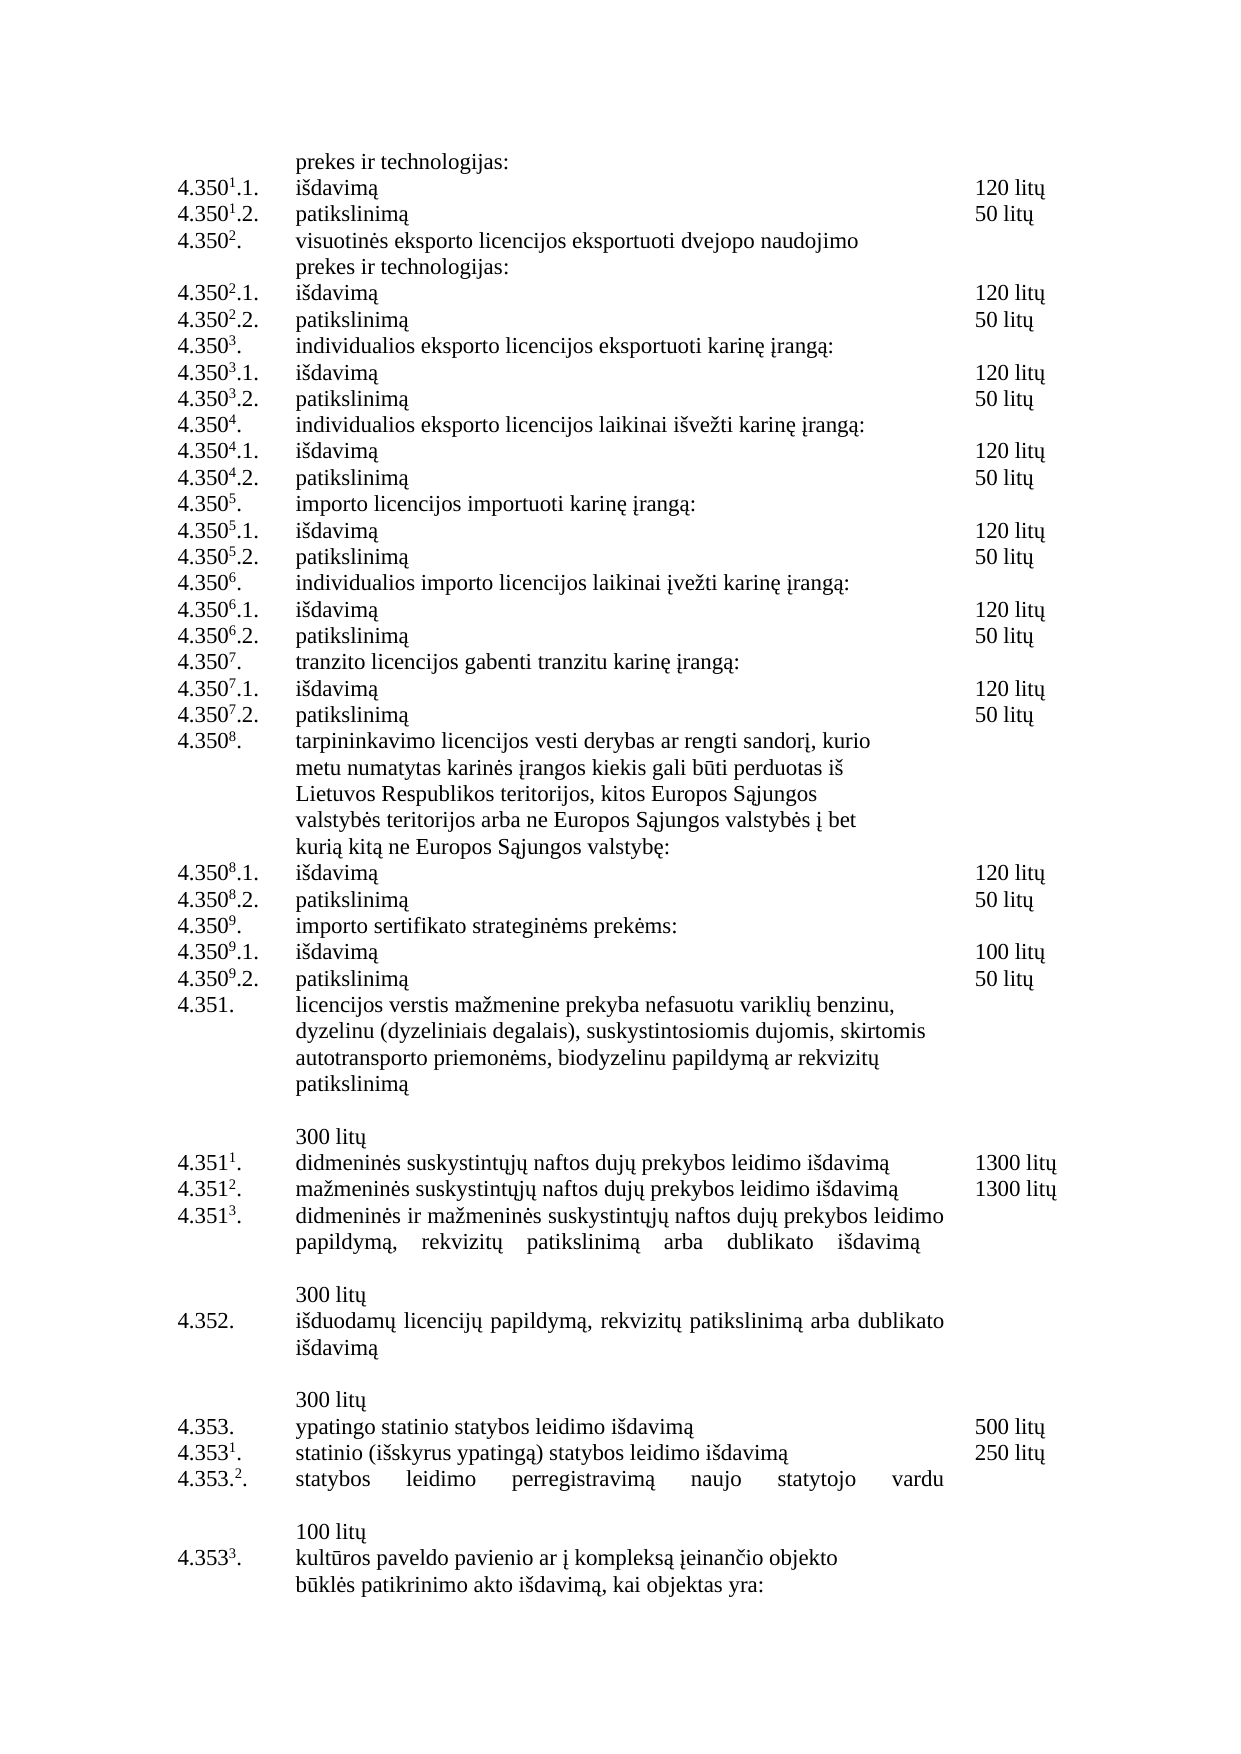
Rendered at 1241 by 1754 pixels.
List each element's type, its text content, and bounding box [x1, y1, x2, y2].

text 4.3501.1. išdavimą 120 litų [177, 174, 1122, 200]
text 4.3511. didmeninės suskystintųjų naftos dujų prekybos leidimo išdavimą 1300 litų [177, 1149, 1122, 1176]
text 4.3505. importo licencijos importuoti karinę įrangą: [177, 490, 1122, 517]
text 4.3508.1. išdavimą 120 litų [177, 859, 1122, 886]
text 4.3509. importo sertifikato strateginėms prekėms: [177, 912, 1122, 938]
text 4.3507.2. patikslinimą 50 litų [177, 701, 1122, 727]
text 4.3509.2. patikslinimą 50 litų [177, 965, 1122, 991]
text 4.3505.2. patikslinimą 50 litų [177, 543, 1122, 569]
text prekes ir technologijas: [177, 253, 1122, 279]
text 4.3501.2. patikslinimą 50 litų [177, 200, 1122, 227]
text 4.3503.1. išdavimą 120 litų [177, 358, 1122, 385]
text 4.3533. kultūros paveldo pavienio ar į kompleksą įeinančio objekto [177, 1544, 1122, 1571]
text 4.3508.2. patikslinimą 50 litų [177, 886, 1122, 912]
text 4.3502. visuotinės eksporto licencijos eksportuoti dvejopo naudojimo [177, 227, 1122, 253]
text 4.3503.2. patikslinimą 50 litų [177, 385, 1122, 411]
text 4.3513. didmeninės ir mažmeninės suskystintųjų naftos dujų prekybos leidimo papildymą, rekvizitų patikslinimą arba dublikato išdavimą 300 litų [177, 1202, 945, 1307]
text prekes ir technologijas: [177, 148, 1122, 174]
text metu numatytas karinės įrangos kiekis gali būti perduotas iš [252, 754, 1122, 780]
text 4.3506.2. patikslinimą 50 litų [177, 622, 1122, 648]
text valstybės teritorijos arba ne Europos Sąjungos valstybės į bet [252, 807, 1122, 833]
text 4.351. licencijos verstis mažmenine prekyba nefasuotu variklių benzinu, dyzelinu (dyzeliniais degalais), suskystintosiomis dujomis, skirtomis autotransporto priemonėms, biodyzelinu papildymą ar rekvizitų patikslinimą 300 litų [177, 991, 945, 1149]
text 4.3508. tarpininkavimo licencijos vesti derybas ar rengti sandorį, kurio [177, 727, 1122, 754]
text 4.3531. statinio (išskyrus ypatingą) statybos leidimo išdavimą 250 litų [177, 1439, 1122, 1465]
text 4.3504.1. išdavimą 120 litų [177, 438, 1122, 464]
text 4.3505.1. išdavimą 120 litų [177, 517, 1122, 543]
text 4.3506.1. išdavimą 120 litų [177, 596, 1122, 622]
text 4.3507.1. išdavimą 120 litų [177, 675, 1122, 701]
text 4.353.2. statybos leidimo perregistravimą naujo statytojo vardu 100 litų [177, 1465, 945, 1544]
text 4.353. ypatingo statinio statybos leidimo išdavimą 500 litų [177, 1413, 1122, 1439]
text kurią kitą ne Europos Sąjungos valstybę: [252, 833, 1122, 859]
text 4.3503. individualios eksporto licencijos eksportuoti karinę įrangą: [177, 332, 1122, 358]
text 4.3509.1. išdavimą 100 litų [177, 938, 1122, 965]
text būklės patikrinimo akto išdavimą, kai objektas yra: [177, 1571, 1122, 1597]
text 4.3502.1. išdavimą 120 litų [177, 279, 1122, 306]
text 4.3502.2. patikslinimą 50 litų [177, 306, 1122, 332]
text 4.3512. mažmeninės suskystintųjų naftos dujų prekybos leidimo išdavimą 1300 litų [177, 1176, 1122, 1202]
text Lietuvos Respublikos teritorijos, kitos Europos Sąjungos [252, 780, 1122, 807]
text 4.3504.2. patikslinimą 50 litų [177, 464, 1122, 490]
text 4.3507. tranzito licencijos gabenti tranzitu karinę įrangą: [177, 648, 1122, 675]
text 4.352. išduodamų licencijų papildymą, rekvizitų patikslinimą arba dublikato išdavimą 300 litų [177, 1307, 945, 1413]
text 4.3504. individualios eksporto licencijos laikinai išvežti karinę įrangą: [177, 411, 1122, 438]
text 4.3506. individualios importo licencijos laikinai įvežti karinę įrangą: [177, 569, 1122, 596]
